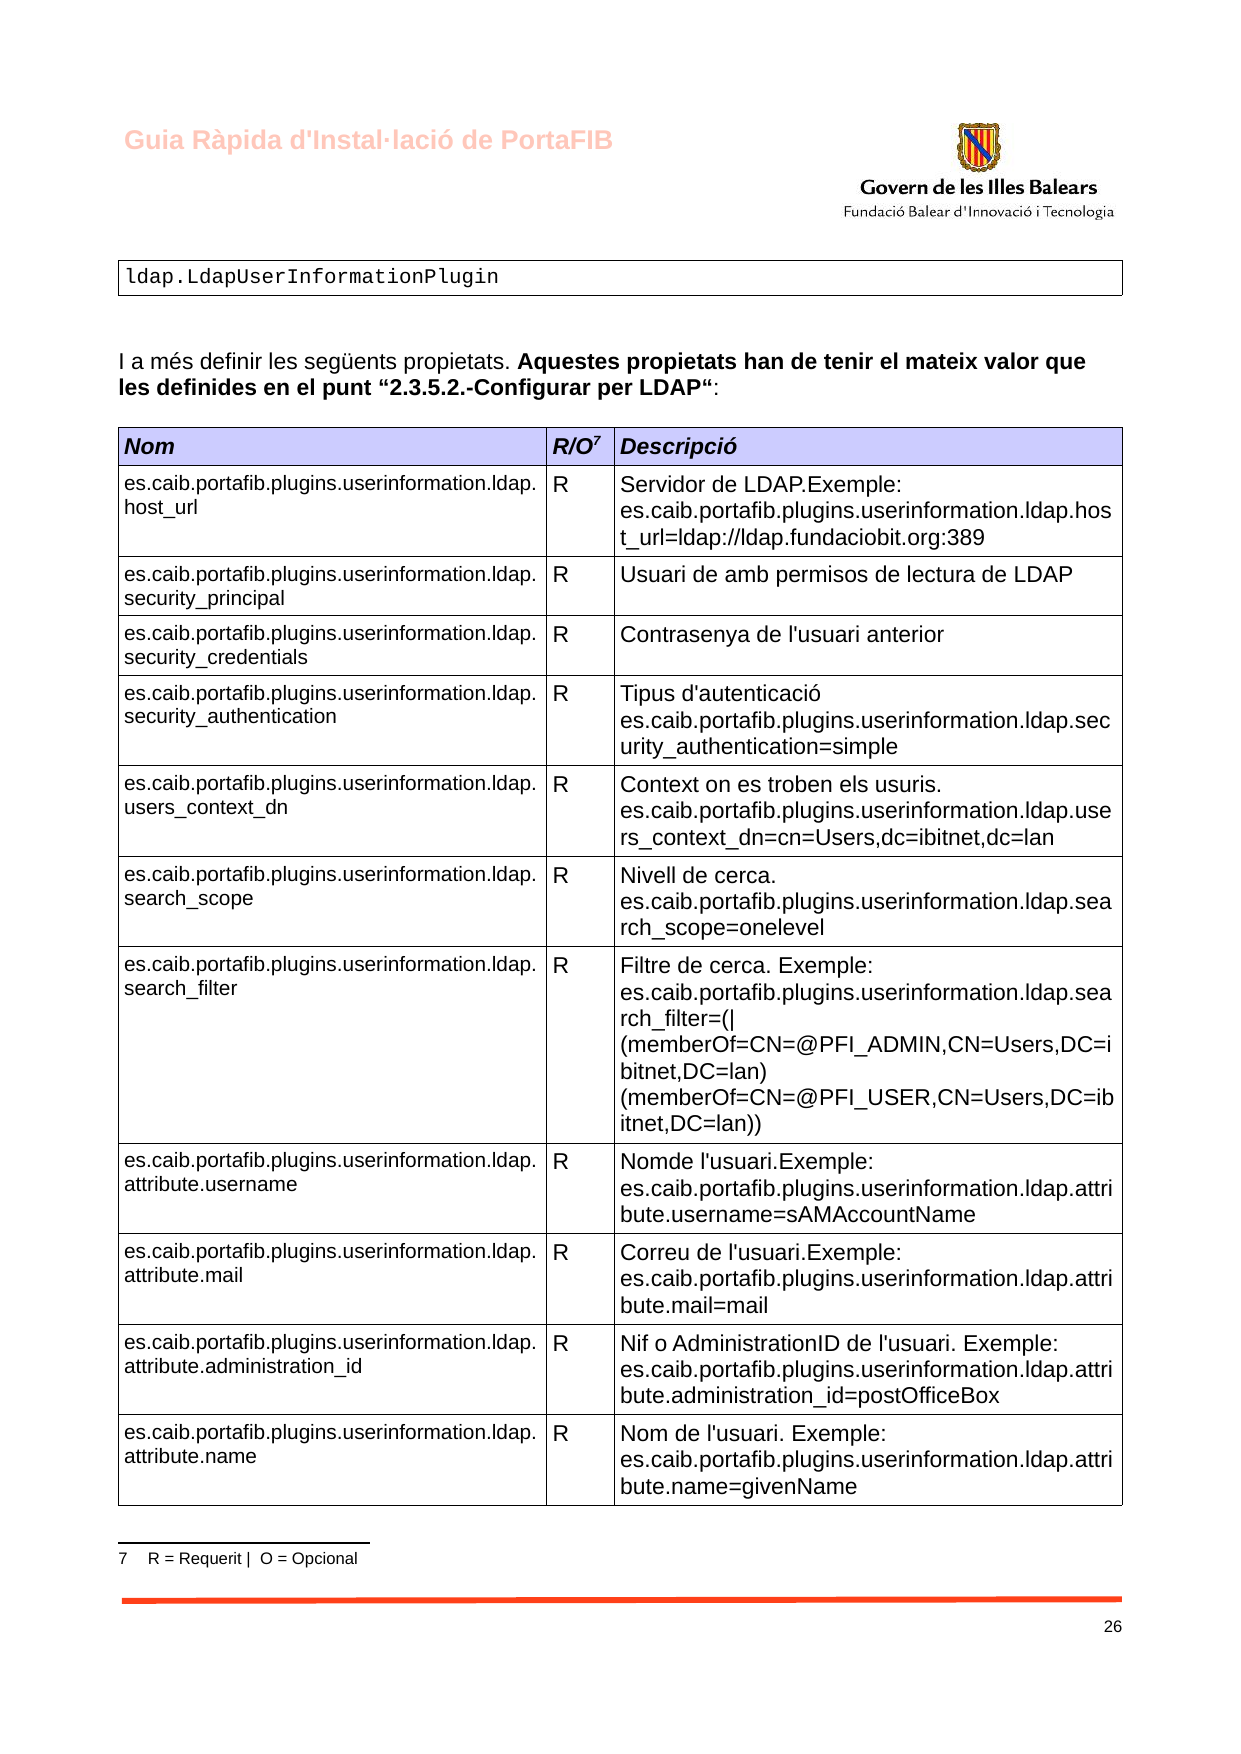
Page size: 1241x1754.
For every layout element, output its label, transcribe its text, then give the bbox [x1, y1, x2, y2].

table_cell R [547, 766, 614, 856]
table_cell R [547, 1234, 614, 1324]
table_cell R [547, 857, 614, 946]
table_cell Nom de l'usuari. Exemple: es.caib.portafib.plugins.userinformation.ldap.attribute.name=givenName [615, 1415, 1122, 1505]
table_cell Usuari de amb permisos de lectura de LDAP [615, 557, 1122, 615]
table_cell es.caib.portafib.plugins.userinformation.ldap.attribute.administration_id [119, 1325, 546, 1414]
table_cell R [547, 466, 614, 556]
text I a més definir les següents propietats. Aquestes propietats han de tenir el mateix valor que les definides en el punt “2.3.5.2.-Configurar per LDAP“: [118, 348, 1122, 401]
table_header Nom [119, 428, 546, 465]
table_cell es.caib.portafib.plugins.userinformation.ldap.security_authentication [119, 676, 546, 765]
table_header Descripció [615, 428, 1122, 465]
table_cell Nomde l'usuari.Exemple: es.caib.portafib.plugins.userinformation.ldap.attribute.username=sAMAccountName [615, 1144, 1122, 1233]
table_header ldap.LdapUserInformationPlugin [119, 261, 1122, 295]
table_cell Nivell de cerca. es.caib.portafib.plugins.userinformation.ldap.search_scope=onelevel [615, 857, 1122, 946]
table_cell Contrasenya de l'usuari anterior [615, 616, 1122, 674]
table_cell Context on es troben els usuris. es.caib.portafib.plugins.userinformation.ldap.users_context_dn=cn=Users,dc=ibitnet,dc=lan [615, 766, 1122, 856]
table_cell Nif o AdministrationID de l'usuari. Exemple: es.caib.portafib.plugins.userinformation.ldap.attribute.administration_id=postOfficeBox [615, 1325, 1122, 1414]
table_cell R [547, 676, 614, 765]
table_cell Correu de l'usuari.Exemple: es.caib.portafib.plugins.userinformation.ldap.attribute.mail=mail [615, 1234, 1122, 1324]
table_cell es.caib.portafib.plugins.userinformation.ldap.host_url [119, 466, 546, 556]
table_cell es.caib.portafib.plugins.userinformation.ldap.attribute.username [119, 1144, 546, 1233]
table_cell Filtre de cerca. Exemple: es.caib.portafib.plugins.userinformation.ldap.search_filter=(|(memberOf=CN=@PFI_ADMIN,CN=Users,DC=ibitnet,DC=lan)(memberOf=CN=@PFI_USER,CN=Users,DC=ibitnet,DC=lan)) [615, 947, 1122, 1142]
table_cell R [547, 1325, 614, 1414]
table_cell es.caib.portafib.plugins.userinformation.ldap.search_filter [119, 947, 546, 1142]
table_cell R [547, 947, 614, 1142]
table_cell R [547, 557, 614, 615]
table_cell R [547, 616, 614, 674]
table_cell R [547, 1415, 614, 1505]
table_header R/O [547, 428, 614, 465]
table_cell es.caib.portafib.plugins.userinformation.ldap.security_principal [119, 557, 546, 615]
table_cell es.caib.portafib.plugins.userinformation.ldap.attribute.name [119, 1415, 546, 1505]
table_cell R [547, 1144, 614, 1233]
table_cell es.caib.portafib.plugins.userinformation.ldap.security_credentials [119, 616, 546, 674]
table_cell Servidor de LDAP.Exemple: es.caib.portafib.plugins.userinformation.ldap.host_url=ldap://ldap.fundaciobit.org:389 [615, 466, 1122, 556]
table_cell Tipus d'autenticació es.caib.portafib.plugins.userinformation.ldap.security_authentication=simple [615, 676, 1122, 765]
table_cell es.caib.portafib.plugins.userinformation.ldap.attribute.mail [119, 1234, 546, 1324]
picture [840, 123, 1117, 220]
table_cell es.caib.portafib.plugins.userinformation.ldap.users_context_dn [119, 766, 546, 856]
table_cell es.caib.portafib.plugins.userinformation.ldap.search_scope [119, 857, 546, 946]
